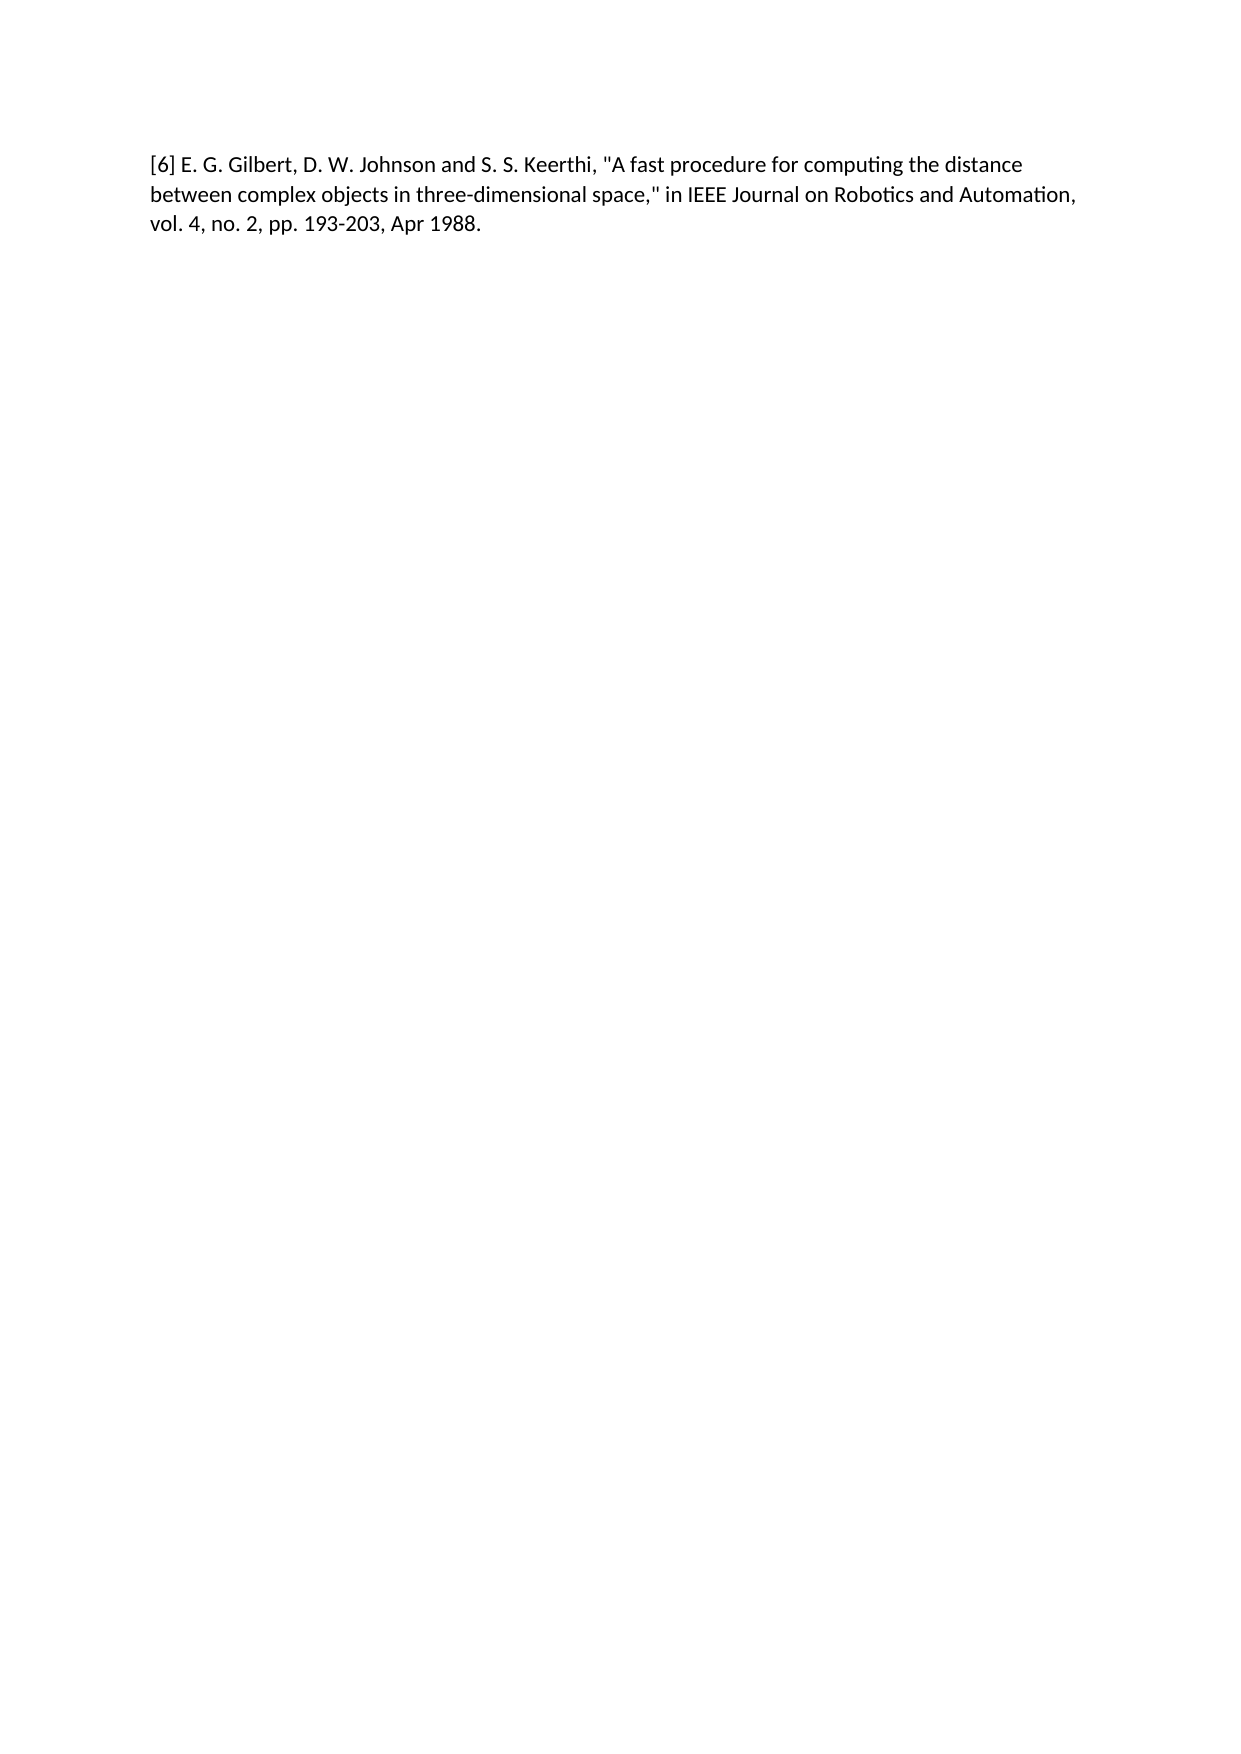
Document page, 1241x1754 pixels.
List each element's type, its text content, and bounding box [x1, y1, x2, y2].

text [6] E. G. Gilbert, D. W. Johnson and S. S. Keerthi, "A fast procedure for computing the distance between complex objects in three-dimensional space," in IEEE Journal on Robotics and Automation, vol. 4, no. 2, pp. 193-203, Apr 1988. [150, 150, 1090, 237]
